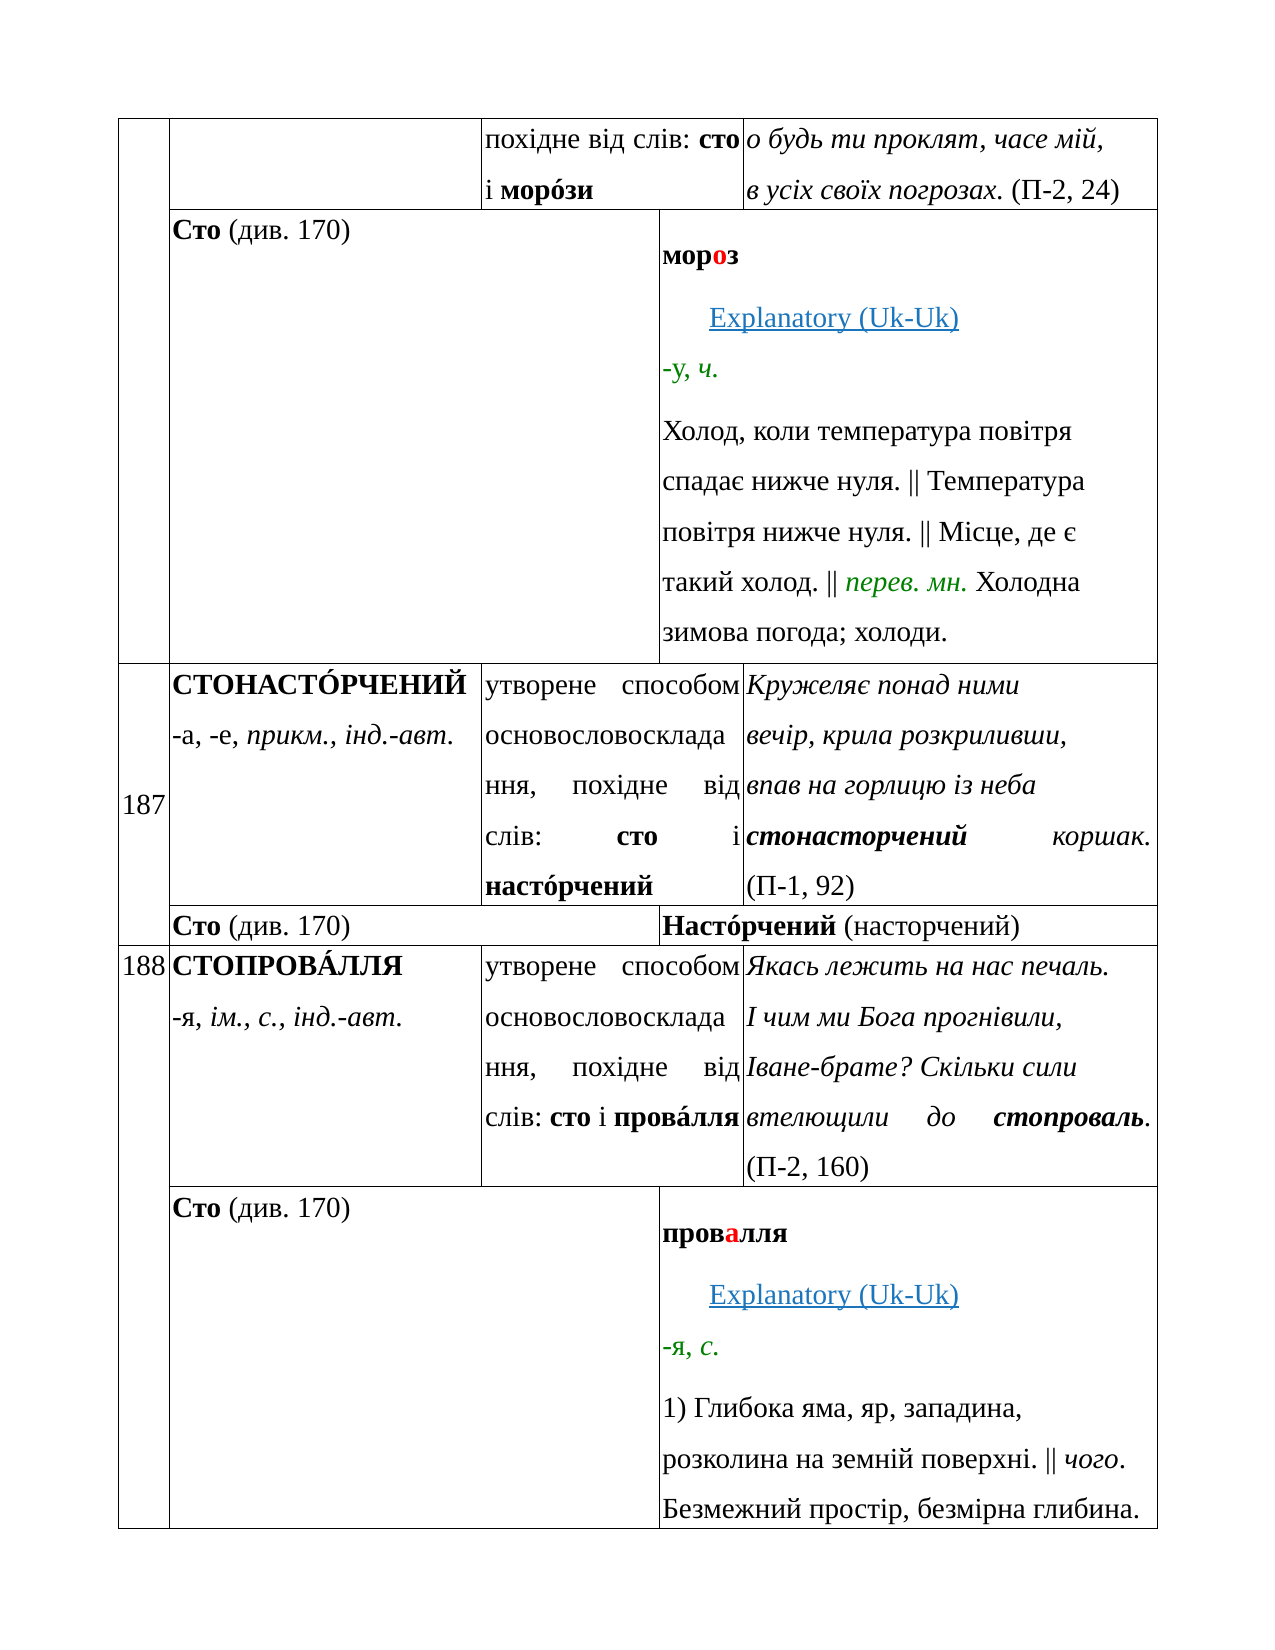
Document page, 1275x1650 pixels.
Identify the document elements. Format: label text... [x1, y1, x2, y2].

table_cell Сто (див. 170) [170, 1187, 659, 1528]
table_cell о будь ти проклят, часе мій, в усіх своїх погрозах. (П‑2, 24) [744, 119, 1157, 208]
table_cell Настóрчений (насторчений) [660, 906, 1157, 945]
table_cell похідне від слів: сто і морóзи [482, 119, 743, 208]
table_cell Стопровáлля -я, ім., с., інд.-авт. [170, 946, 481, 1186]
table_cell Сто (див. 170) [170, 210, 659, 663]
table_cell 188 [119, 946, 169, 1528]
table_cell [170, 119, 481, 208]
table_cell Якась лежить на нас печаль. І чим ми Бога прогнівили, Іване-брате? Скільки сили втелющили до стопроваль. (П‑2, 160) [744, 946, 1157, 1186]
table_cell 187 [119, 664, 169, 945]
table_cell мороз Explanatory (Uk-Uk) -у, ч. Холод, коли температура повітря спадає нижче нуля. || Температура повітря нижче нуля. || Місце, де є такий холод. || перев. мн. Холодна зимова погода; холоди. [660, 210, 1157, 663]
table_cell Кружеляє понад ними вечір, крила розкриливши, впав на горлицю із неба стонасторчений коршак. (П‑1, 92) [744, 664, 1157, 905]
table_cell утворене способом основословоскладання, похідне від слів: сто і настóрчений [482, 664, 743, 905]
table_cell утворене способом основословоскладання, похідне від слів: сто і провáлля [482, 946, 743, 1186]
table_cell [119, 119, 169, 663]
table_cell Стонастóрчений -а, -е, прикм., інд.-авт. [170, 664, 481, 905]
table_cell Сто (див. 170) [170, 906, 659, 945]
table_cell провалля Explanatory (Uk-Uk) -я, с. 1) Глибока яма, яр, западина, розколина на земній поверхні. || чого. Безмежний простір, безмірна глибина. [660, 1187, 1157, 1528]
